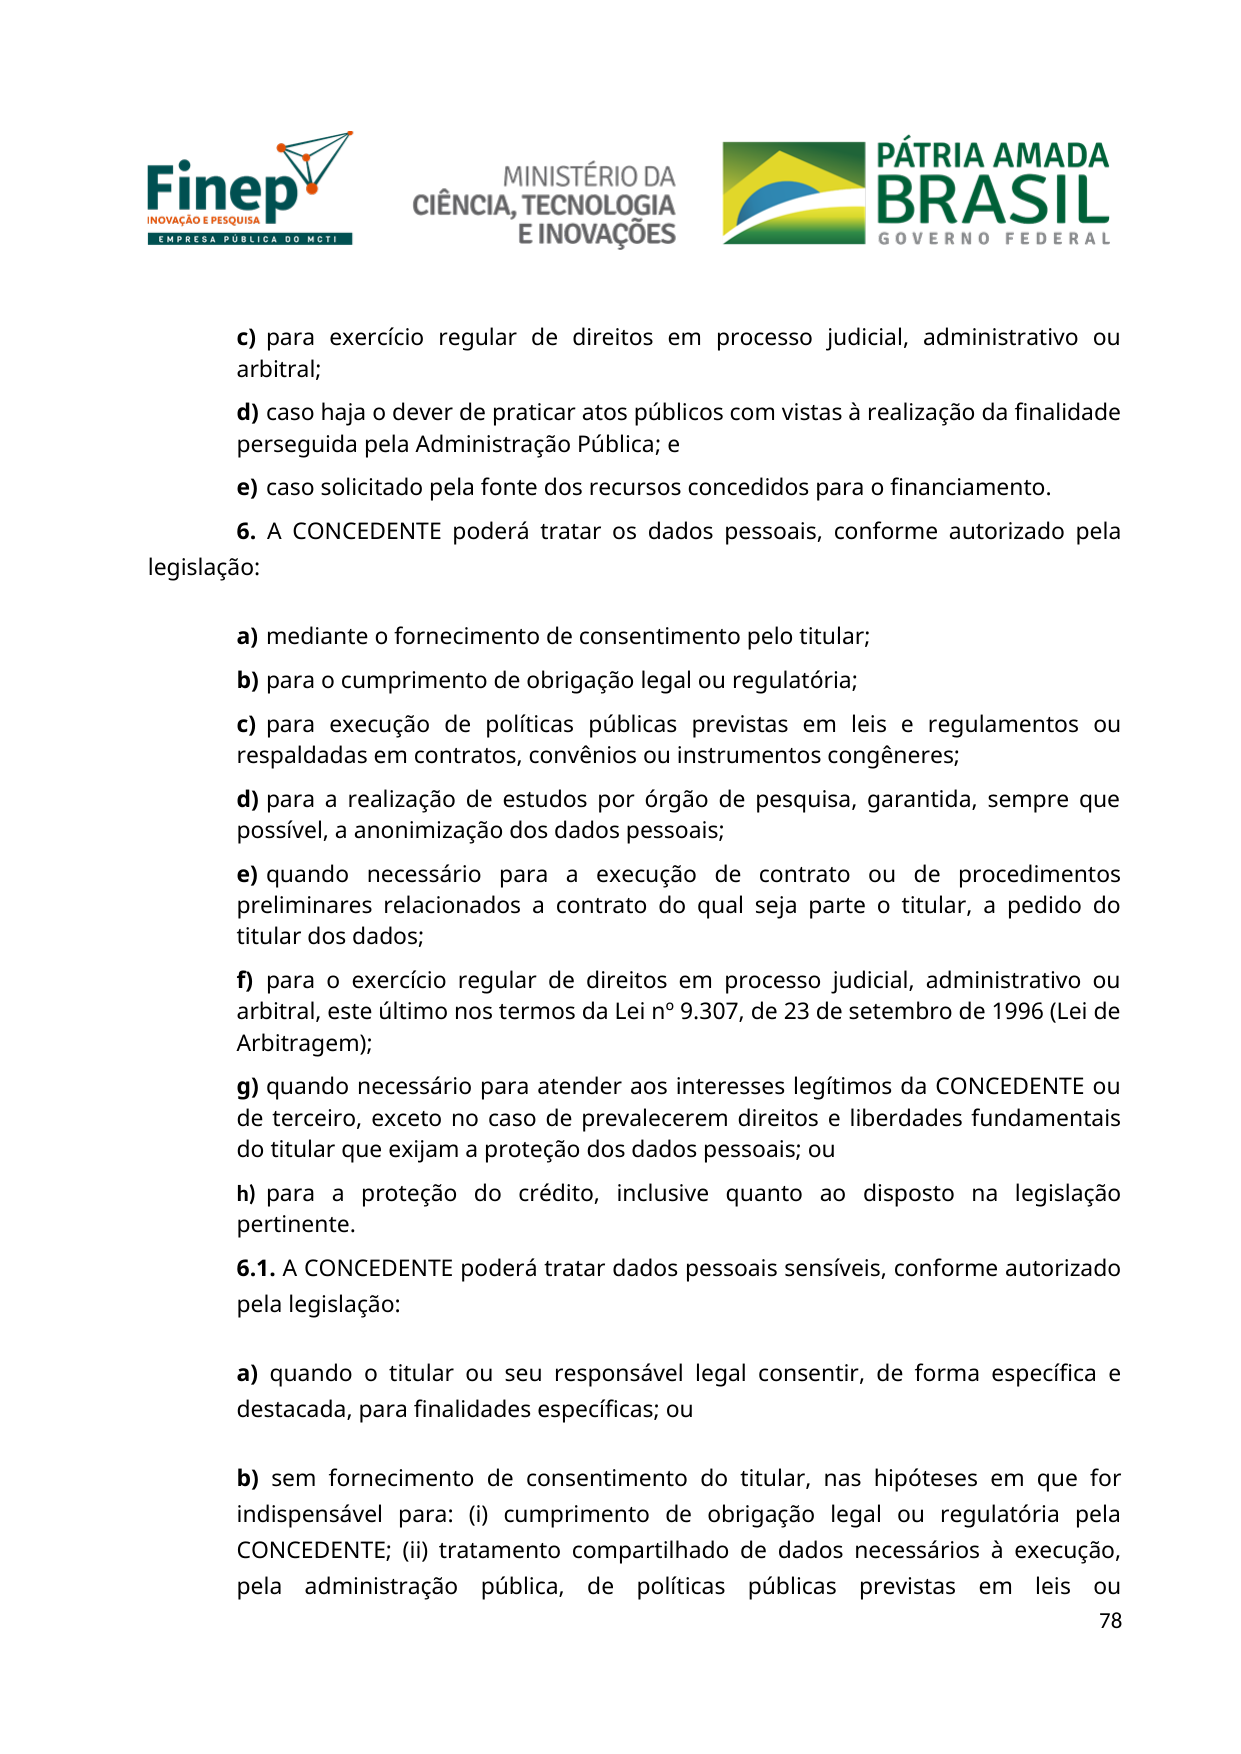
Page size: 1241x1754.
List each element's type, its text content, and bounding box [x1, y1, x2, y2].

list para o cumprimento de obrigação legal ou regulatória; [236, 664, 1122, 695]
list para a proteção do crédito, inclusive quanto ao disposto na legislação pertinente. [236, 1177, 1122, 1239]
list quando necessário para atender aos interesses legítimos da CONCEDENTE ou de terceiro, exceto no caso de prevalecerem direitos e liberdades fundamentais do titular que exijam a proteção dos dados pessoais; ou [236, 1070, 1122, 1164]
list para exercício regular de direitos em processo judicial, administrativo ou arbitral; [236, 321, 1122, 384]
list mediante o fornecimento de consentimento pelo titular; [236, 620, 1122, 652]
text b) sem fornecimento de consentimento do titular, nas hipóteses em que for indispensável para: (i) cumprimento de obrigação legal ou regulatória pela CONCEDENTE; (ii) tratamento compartilhado de dados necessários à execução, pela administração pública, de políticas públicas previstas em leis ou [236, 1462, 1122, 1601]
list para a realização de estudos por órgão de pesquisa, garantida, sempre que possível, a anonimização dos dados pessoais; [236, 783, 1122, 845]
list caso solicitado pela fonte dos recursos concedidos para o financiamento. [236, 471, 1122, 503]
list para execução de políticas públicas previstas em leis e regulamentos ou respaldadas em contratos, convênios ou instrumentos congêneres; [236, 708, 1122, 770]
text 6.1. A CONCEDENTE poderá tratar dados pessoais sensíveis, conforme autorizado pela legislação: [236, 1252, 1122, 1319]
list quando necessário para a execução de contrato ou de procedimentos preliminares relacionados a contrato do qual seja parte o titular, a pedido do titular dos dados; [236, 858, 1122, 952]
list caso haja o dever de praticar atos públicos com vistas à realização da finalidade perseguida pela Administração Pública; e [236, 396, 1122, 459]
text 6. A CONCEDENTE poderá tratar os dados pessoais, conforme autorizado pela legislação: [148, 515, 1122, 582]
text a) quando o titular ou seu responsável legal consentir, de forma específica e destacada, para finalidades específicas; ou [236, 1357, 1122, 1424]
list para o exercício regular de direitos em processo judicial, administrativo ou arbitral, este último nos termos da Lei nº 9.307, de 23 de setembro de 1996 (Lei de Arbitragem); [236, 964, 1122, 1058]
